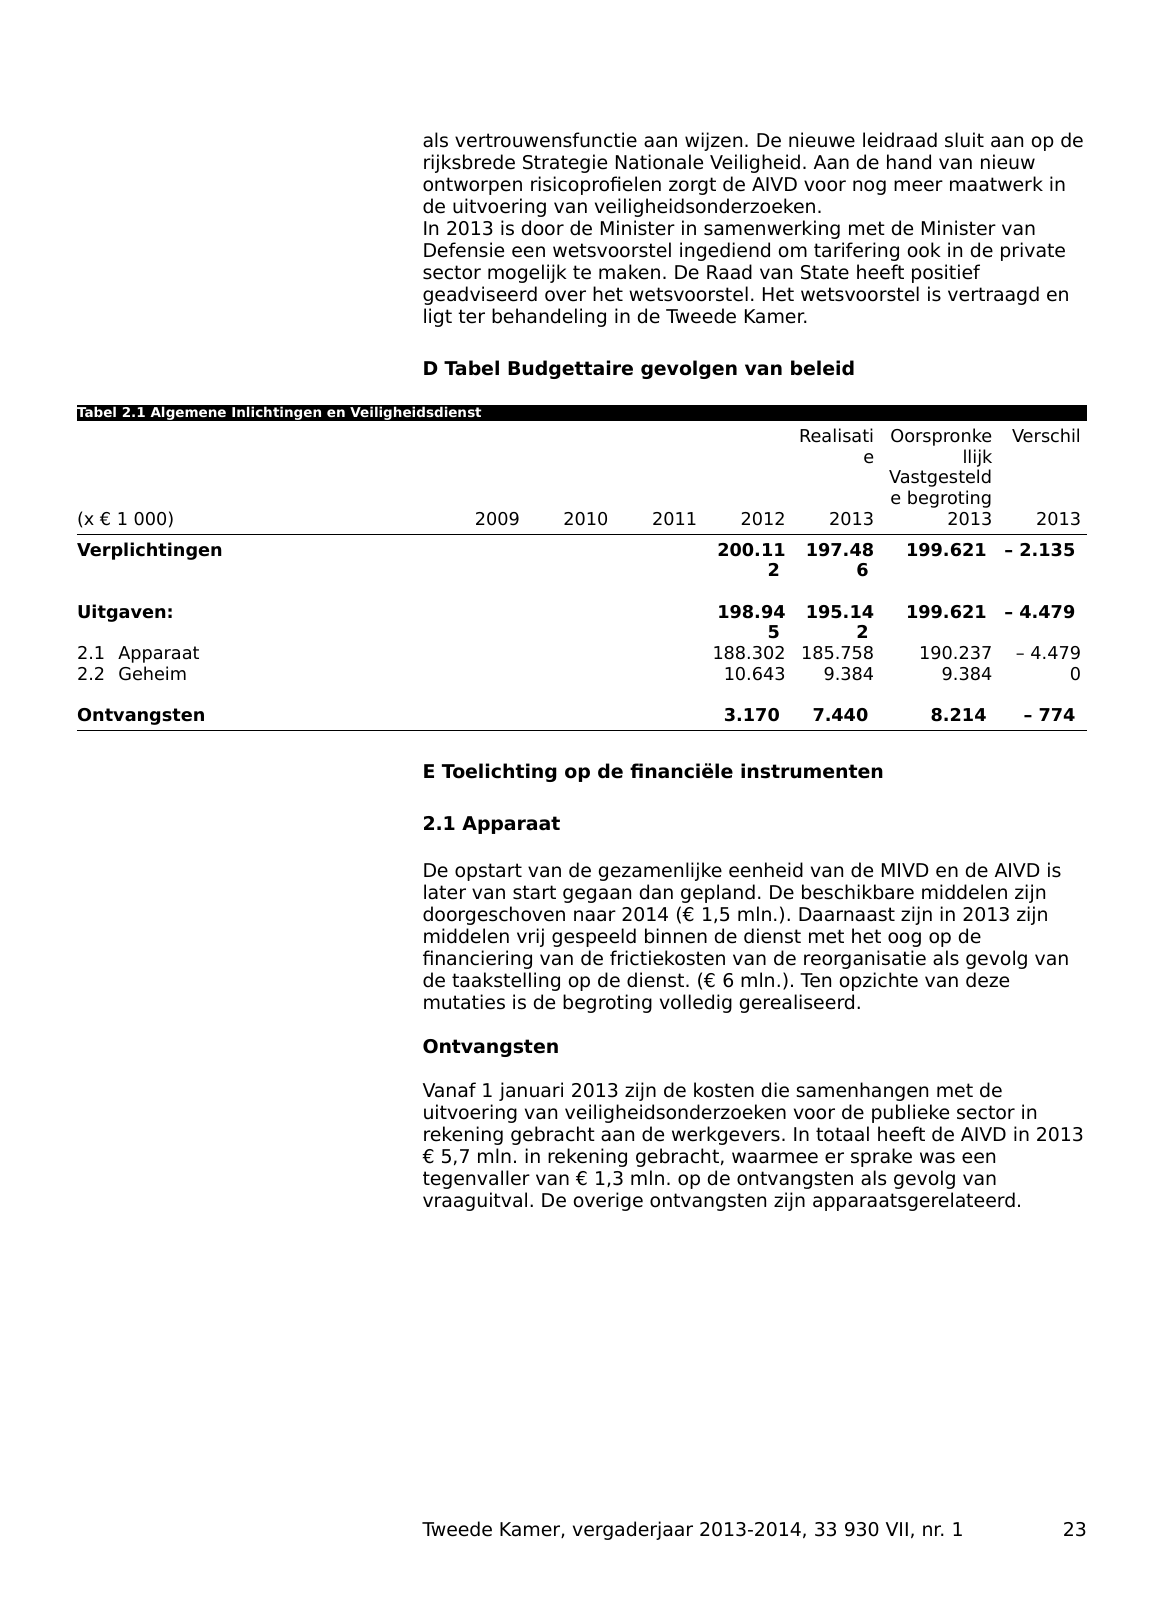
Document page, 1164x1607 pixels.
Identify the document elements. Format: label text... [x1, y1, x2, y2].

subtitle D Tabel Budgettaire gevolgen van beleid [422, 358, 1087, 380]
table_cell [437, 602, 526, 643]
table_cell Uitgaven: [77, 602, 437, 643]
table_cell [526, 643, 614, 663]
table_cell 188.302 [703, 643, 791, 663]
table_cell [112, 421, 437, 509]
table_cell [526, 581, 614, 602]
table_cell 9.384 [880, 664, 998, 684]
table_cell 2.2 [77, 664, 112, 684]
table_cell 199.621 [880, 535, 998, 581]
table_cell 198.945 [703, 602, 791, 643]
table_cell [614, 664, 703, 684]
table_cell [703, 421, 791, 509]
table_cell [791, 684, 880, 705]
table_cell 3.170 [703, 705, 791, 730]
table_cell [437, 581, 526, 602]
subtitle E Toelichting op de financiële instrumenten [422, 761, 1087, 783]
text Vanaf 1 januari 2013 zijn de kosten die samenhangen met de uitvoering van veiligheidsonderzoeken voor de publieke sector in rekening gebracht aan de werkgevers. In totaal heeft de AIVD in 2013 € 5,7 mln. in rekening gebracht, waarmee er sprake was een tegenvaller van € 1,3 mln. op de ontvangsten als gevolg van vraaguitval. De overige ontvangsten zijn apparaatsgerelateerd. [422, 1080, 1087, 1212]
table_cell [614, 421, 703, 509]
table_cell Geheim [112, 664, 437, 684]
table_cell 199.621 [880, 602, 998, 643]
table_cell [526, 684, 614, 705]
table_cell 7.440 [791, 705, 880, 730]
table_cell 2013 [880, 509, 998, 534]
table_cell [526, 602, 614, 643]
table_cell 10.643 [703, 664, 791, 684]
table_cell [77, 684, 112, 705]
table_cell [437, 535, 526, 581]
table_cell [791, 581, 880, 602]
table_cell Realisatie [791, 421, 880, 509]
table_cell Apparaat [112, 643, 437, 663]
table_cell [703, 684, 791, 705]
table_cell 9.384 [791, 664, 880, 684]
text De opstart van de gezamenlijke eenheid van de MIVD en de AIVD is later van start gegaan dan gepland. De beschikbare middelen zijn doorgeschoven naar 2014 (€ 1,5 mln.). Daarnaast zijn in 2013 zijn middelen vrij gespeeld binnen de dienst met het oog op de financiering van de frictiekosten van de reorganisatie als gevolg van de taakstelling op de dienst. (€ 6 mln.). Ten opzichte van deze mutaties is de begroting volledig gerealiseerd. [422, 860, 1087, 1014]
table_cell [526, 705, 614, 730]
table_cell [526, 535, 614, 581]
table_cell [437, 684, 526, 705]
table_cell [112, 684, 437, 705]
text als vertrouwensfunctie aan wijzen. De nieuwe leidraad sluit aan op de rijksbrede Strategie Nationale Veiligheid. Aan de hand van nieuw ontworpen risicoprofielen zorgt de AIVD voor nog meer maatwerk in de uitvoering van veiligheidsonderzoeken. [422, 130, 1087, 218]
table_cell 2011 [614, 509, 703, 534]
table_cell (x € 1 000) [77, 509, 437, 534]
table_cell 2013 [791, 509, 880, 534]
text In 2013 is door de Minister in samenwerking met de Minister van Defensie een wetsvoorstel ingediend om tarifering ook in de private sector mogelijk te maken. De Raad van State heeft positief geadviseerd over het wetsvoorstel. Het wetsvoorstel is vertraagd en ligt ter behandeling in de Tweede Kamer. [422, 218, 1087, 328]
table_cell [998, 684, 1087, 705]
table_cell 2009 [437, 509, 526, 534]
table_cell [614, 705, 703, 730]
table_cell 2012 [703, 509, 791, 534]
table_cell 2010 [526, 509, 614, 534]
table_cell Ontvangsten [77, 705, 437, 730]
table_cell [112, 581, 437, 602]
table_cell [614, 643, 703, 663]
table_cell [437, 664, 526, 684]
table_cell Verschil [998, 421, 1087, 509]
table_cell [880, 581, 998, 602]
table_cell – 4.479 [998, 643, 1087, 663]
table_cell [77, 421, 112, 509]
table_cell [998, 581, 1087, 602]
table_cell [437, 643, 526, 663]
table_cell 8.214 [880, 705, 998, 730]
table_cell 185.758 [791, 643, 880, 663]
table_cell Verplichtingen [77, 535, 437, 581]
table_cell 2.1 [77, 643, 112, 663]
subtitle Ontvangsten [422, 1036, 1087, 1058]
table_cell Oorspronkellijk Vastgestelde begroting [880, 421, 998, 509]
table_cell 197.486 [791, 535, 880, 581]
table_cell 195.142 [791, 602, 880, 643]
table_cell 190.237 [880, 643, 998, 663]
table_cell [437, 421, 526, 509]
subtitle 2.1 Apparaat [422, 813, 1087, 835]
table_cell [526, 664, 614, 684]
table_cell – 2.135 [998, 535, 1087, 581]
table_cell [614, 581, 703, 602]
table_cell – 774 [998, 705, 1087, 730]
table_cell [77, 581, 112, 602]
table_cell [437, 705, 526, 730]
table_header Tabel 2.1 Algemene Inlichtingen en Veiligheidsdienst [77, 405, 1087, 420]
table_cell [614, 684, 703, 705]
table_cell 0 [998, 664, 1087, 684]
table_cell [614, 602, 703, 643]
table_cell [880, 684, 998, 705]
table_cell [526, 421, 614, 509]
table_cell – 4.479 [998, 602, 1087, 643]
table_cell 200.112 [703, 535, 791, 581]
table_cell [614, 535, 703, 581]
table_cell [703, 581, 791, 602]
table_cell 2013 [998, 509, 1087, 534]
